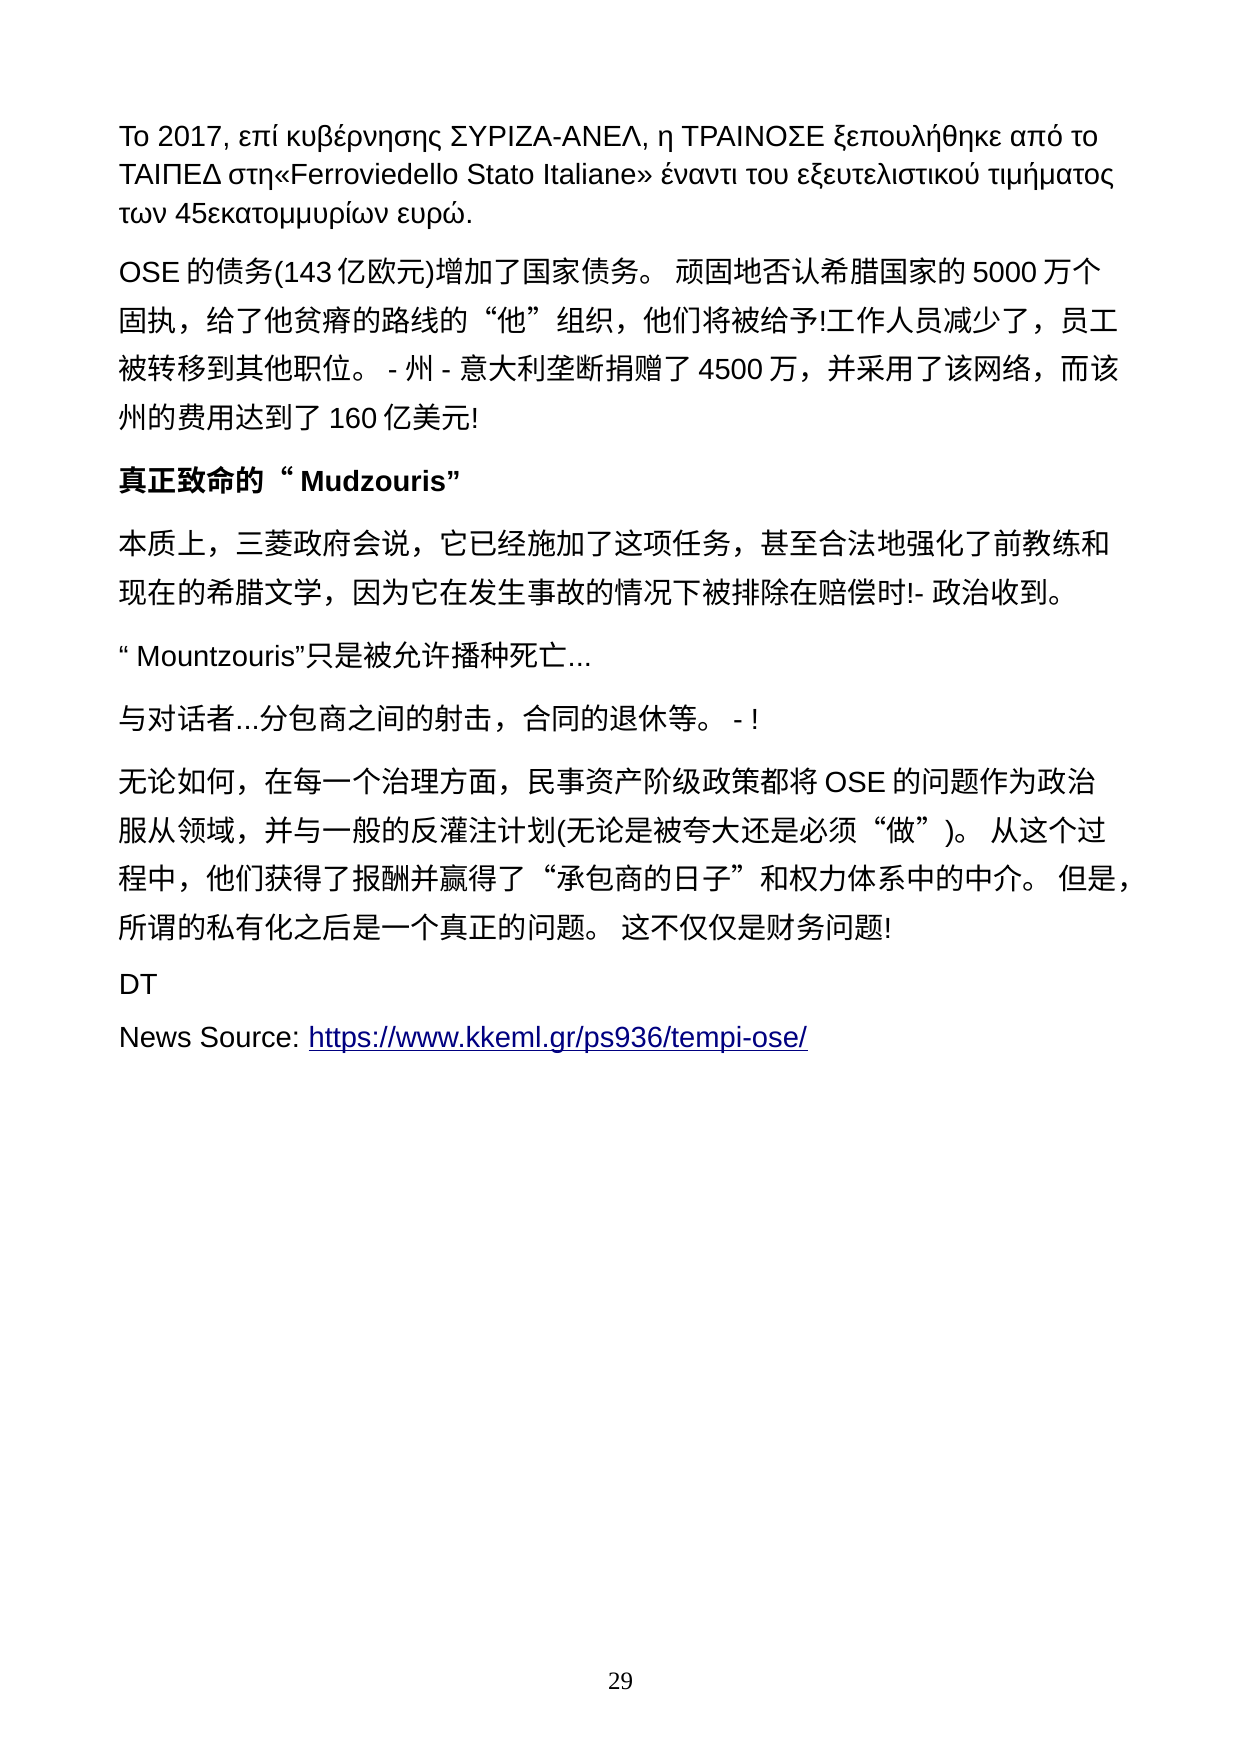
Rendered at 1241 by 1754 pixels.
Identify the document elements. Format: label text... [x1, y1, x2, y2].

text 与对话者...分包商之间的射击，合同的退休等。 - ! [118, 695, 1122, 738]
text Το 2017, επί κυβέρνησης ΣΥΡΙΖΑ-ΑΝΕΛ, η ΤΡΑΙΝΟΣΕ ξεπουλήθηκε από το ΤΑΙΠΕΔ στη«Ferroviedello Stato Italiane» έναντι του εξευτελιστικού τιμήματος των 45εκατομμυρίων ευρώ. [118, 118, 1122, 229]
text OSE的债务(143亿欧元)增加了国家债务。 顽固地否认希腊国家的5000万个固执，给了他贫瘠的路线的“他”组织，他们将被给予!工作人员减少了，员工被转移到其他职位。 - 州 - 意大利垄断捐赠了4500万，并采用了该网络，而该州的费用达到了160亿美元! [118, 249, 1122, 437]
text DT [118, 967, 1122, 1001]
text “ Mountzouris”只是被允许播种死亡... [118, 632, 1122, 674]
text News Source: https://www.kkeml.gr/ps936/tempi-ose/ [118, 1020, 1122, 1054]
text 本质上，三菱政府会说，它已经施加了这项任务，甚至合法地强化了前教练和现在的希腊文学，因为它在发生事故的情况下被排除在赔偿时!- 政治收到。 [118, 521, 1122, 611]
text 真正致命的“ Mudzouris” [118, 457, 1122, 500]
text 无论如何，在每一个治理方面，民事资产阶级政策都将OSE的问题作为政治服从领域，并与一般的反灌注计划(无论是被夸大还是必须“做”)。 从这个过程中，他们获得了报酬并赢得了“承包商的日子”和权力体系中的中介。 但是，所谓的私有化之后是一个真正的问题。 这不仅仅是财务问题! [118, 758, 1122, 946]
